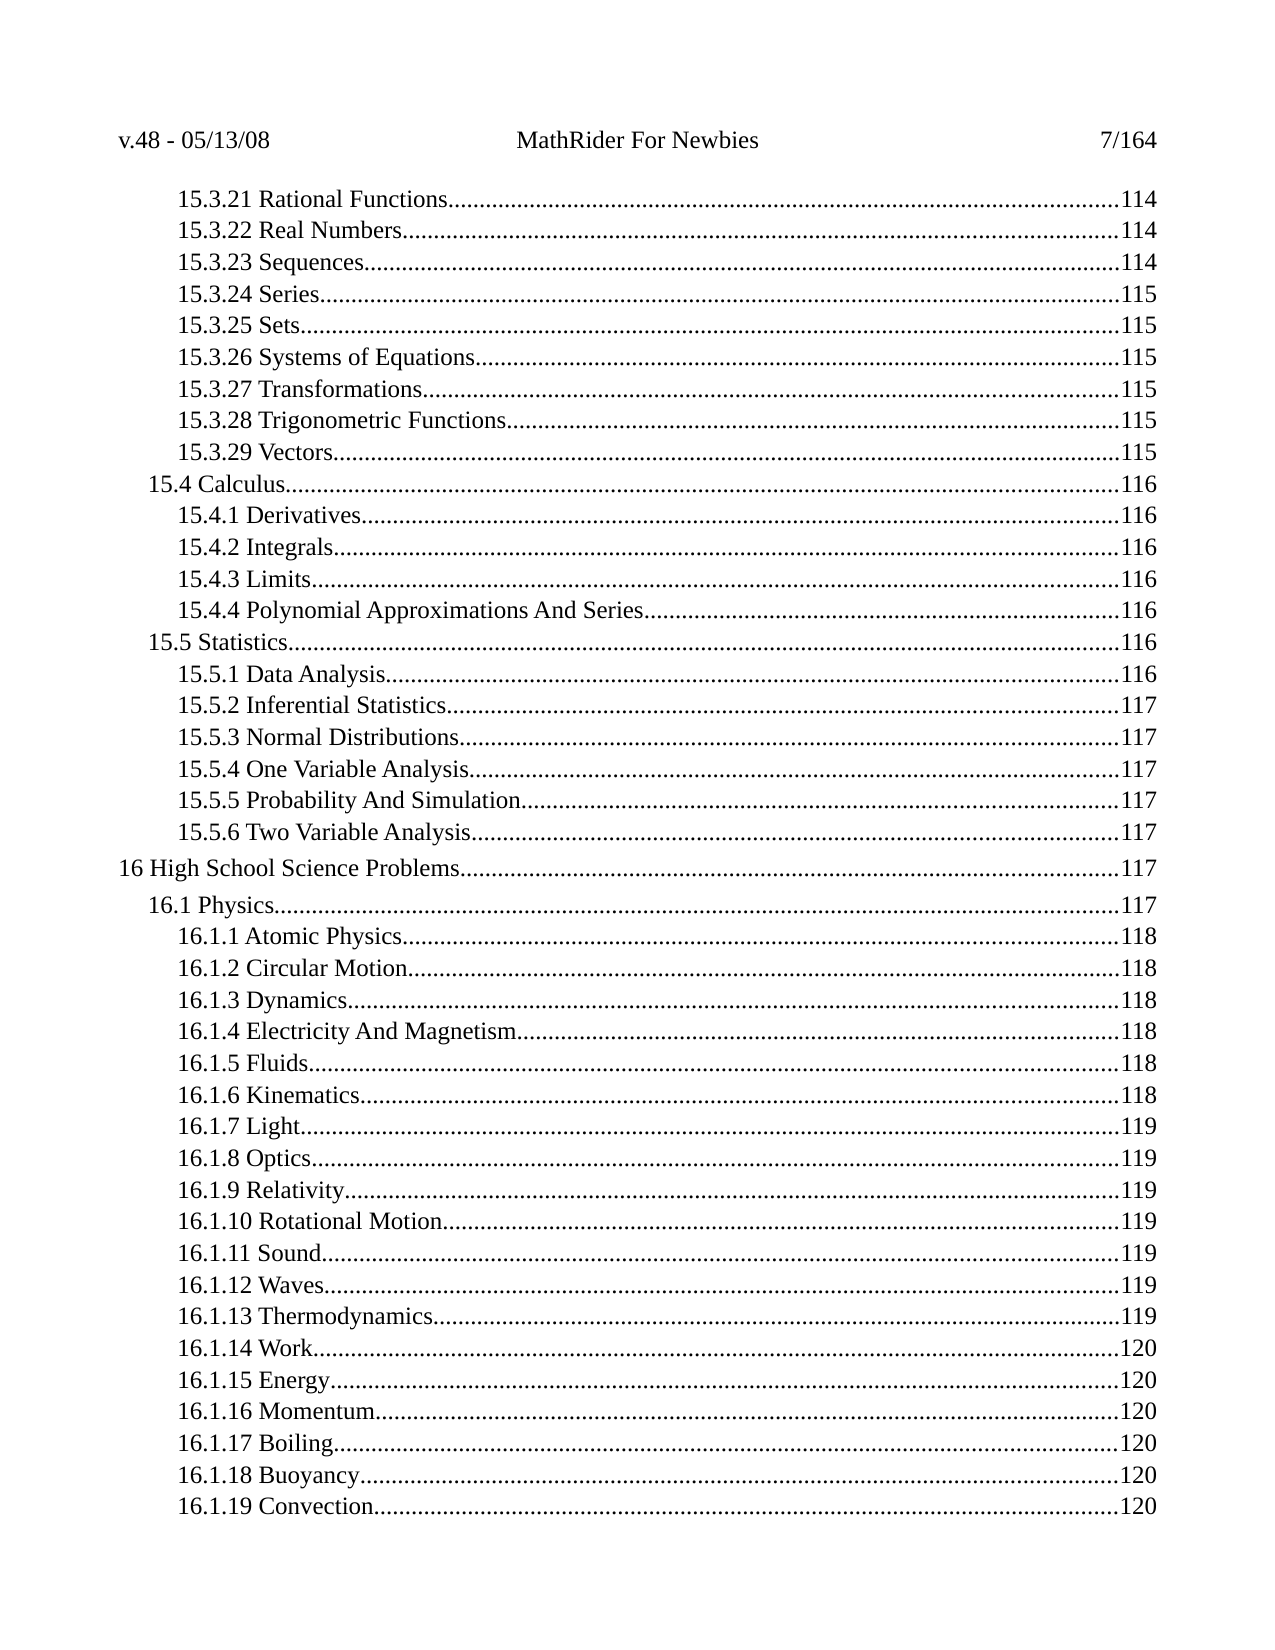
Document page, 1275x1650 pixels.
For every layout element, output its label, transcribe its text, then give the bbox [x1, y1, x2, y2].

text 16.1.19 Convection 120 [177, 1491, 1157, 1520]
text 16.1.10 Rotational Motion 119 [177, 1206, 1157, 1235]
text 16.1.12 Waves 119 [177, 1270, 1157, 1298]
text 16.1.18 Buoyancy 120 [177, 1460, 1157, 1488]
text 15.4.4 Polynomial Approximations And Series 116 [177, 596, 1157, 624]
text 15.3.27 Transformations 115 [177, 374, 1157, 403]
text 15.5.4 One Variable Analysis 117 [177, 754, 1157, 783]
text 16.1.9 Relativity 119 [177, 1175, 1157, 1203]
text 15.3.28 Trigonometric Functions 115 [177, 406, 1157, 434]
text 16.1.3 Dynamics 118 [177, 985, 1157, 1013]
text 15.3.22 Real Numbers 114 [177, 216, 1157, 244]
text 16.1.15 Energy 120 [177, 1365, 1157, 1393]
text 16.1.17 Boiling 120 [177, 1428, 1157, 1457]
text 15.3.23 Sequences 114 [177, 247, 1157, 276]
text 16.1.11 Sound 119 [177, 1238, 1157, 1267]
text 15.5 Statistics 116 [148, 627, 1157, 656]
text 15.5.2 Inferential Statistics 117 [177, 691, 1157, 719]
text 15.3.21 Rational Functions 114 [177, 184, 1157, 213]
text 15.5.1 Data Analysis 116 [177, 659, 1157, 688]
text 15.3.26 Systems of Equations 115 [177, 342, 1157, 371]
text 16.1.13 Thermodynamics 119 [177, 1301, 1157, 1330]
text 16.1.5 Fluids 118 [177, 1048, 1157, 1077]
text 15.5.6 Two Variable Analysis 117 [177, 817, 1157, 846]
text 16.1 Physics 117 [148, 890, 1157, 918]
text 16.1.14 Work 120 [177, 1333, 1157, 1362]
text 15.4.1 Derivatives 116 [177, 501, 1157, 529]
text 16.1.8 Optics 119 [177, 1143, 1157, 1172]
text 16.1.16 Momentum 120 [177, 1396, 1157, 1425]
text 15.4.3 Limits 116 [177, 564, 1157, 593]
text 16.1.7 Light 119 [177, 1111, 1157, 1140]
text 16 High School Science Problems 117 [118, 853, 1157, 882]
text 15.3.25 Sets 115 [177, 311, 1157, 339]
text 16.1.4 Electricity And Magnetism 118 [177, 1016, 1157, 1045]
text 16.1.6 Kinematics 118 [177, 1080, 1157, 1108]
text 16.1.1 Atomic Physics 118 [177, 921, 1157, 950]
text 15.4 Calculus 116 [148, 469, 1157, 498]
text 15.3.24 Series 115 [177, 279, 1157, 308]
text 15.4.2 Integrals 116 [177, 532, 1157, 561]
text 16.1.2 Circular Motion 118 [177, 953, 1157, 982]
text 15.3.29 Vectors 115 [177, 437, 1157, 466]
text 15.5.3 Normal Distributions 117 [177, 722, 1157, 751]
text 15.5.5 Probability And Simulation 117 [177, 786, 1157, 814]
